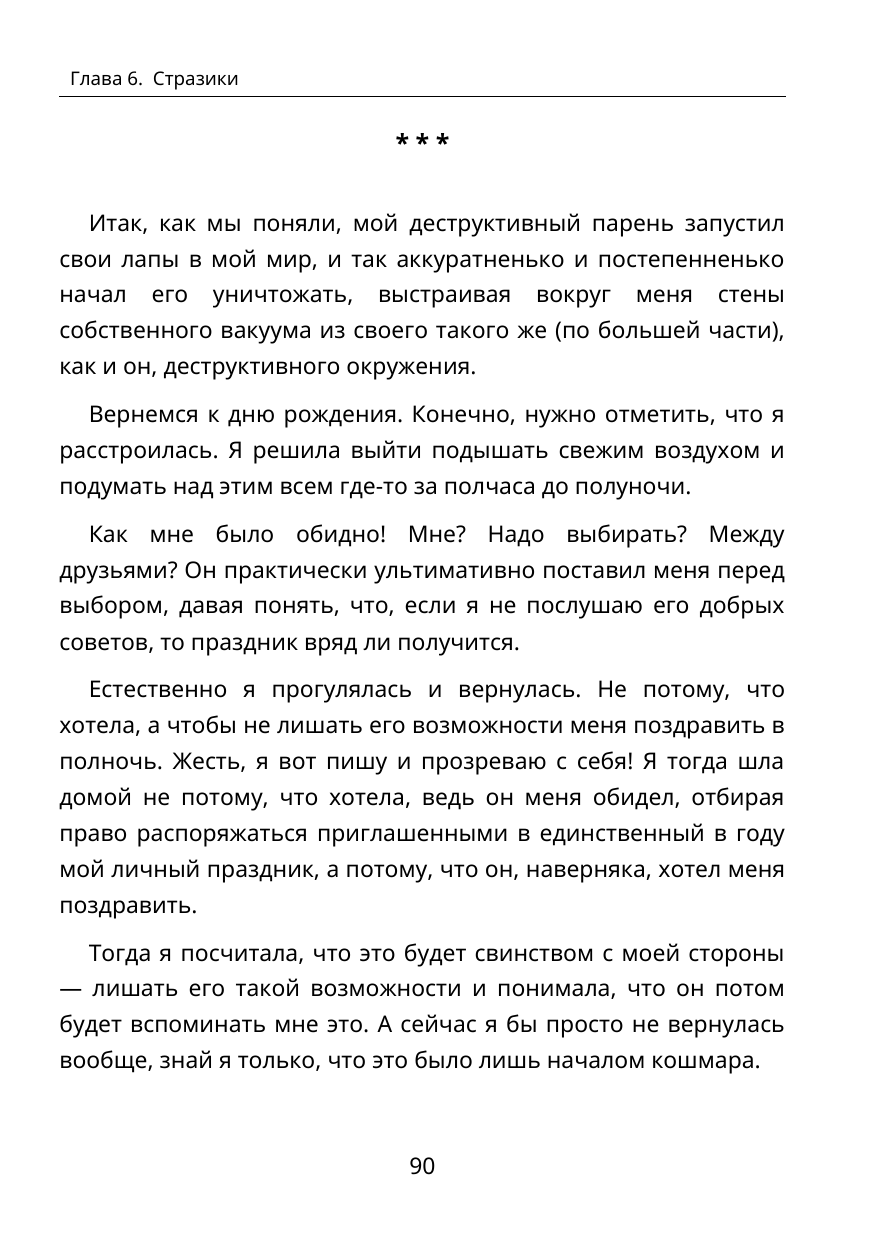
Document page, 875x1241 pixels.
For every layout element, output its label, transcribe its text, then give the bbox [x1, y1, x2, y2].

text Вернемся к дню рождения. Конечно, нужно отметить, что я расстроилась. Я решила выйти подышать свежим воздухом и подумать над этим всем где-то за полчаса до полуночи. [59, 398, 786, 501]
text Тогда я посчитала, что это будет свинством с моей стороны — лишать его такой возможности и понимала, что он потом будет вспоминать мне это. А сейчас я бы просто не вернулась вообще, знай я только, что это было лишь началом кошмара. [59, 936, 786, 1076]
text Естественно я прогулялась и вернулась. Не потому, что хотела, а чтобы не лишать его возможности меня поздравить в полночь. Жесть, я вот пишу и прозреваю с себя! Я тогда шла домой не потому, что хотела, ведь он меня обидел, отбирая право распоряжаться приглашенными в единственный в году мой личный праздник, а потому, что он, наверняка, хотел меня поздравить. [59, 673, 786, 920]
subtitle * * * [59, 126, 786, 160]
text Итак, как мы поняли, мой деструктивный парень запустил свои лапы в мой мир, и так аккуратненько и постепенненько начал его уничтожать, выстраивая вокруг меня стены собственного вакуума из своего такого же (по большей части), как и он, деструктивного окружения. [59, 207, 786, 382]
text Как мне было обидно! Мне? Надо выбирать? Между друзьями? Он практически ультимативно поставил меня перед выбором, давая понять, что, если я не послушаю его добрых советов, то праздник вряд ли получится. [59, 518, 786, 657]
